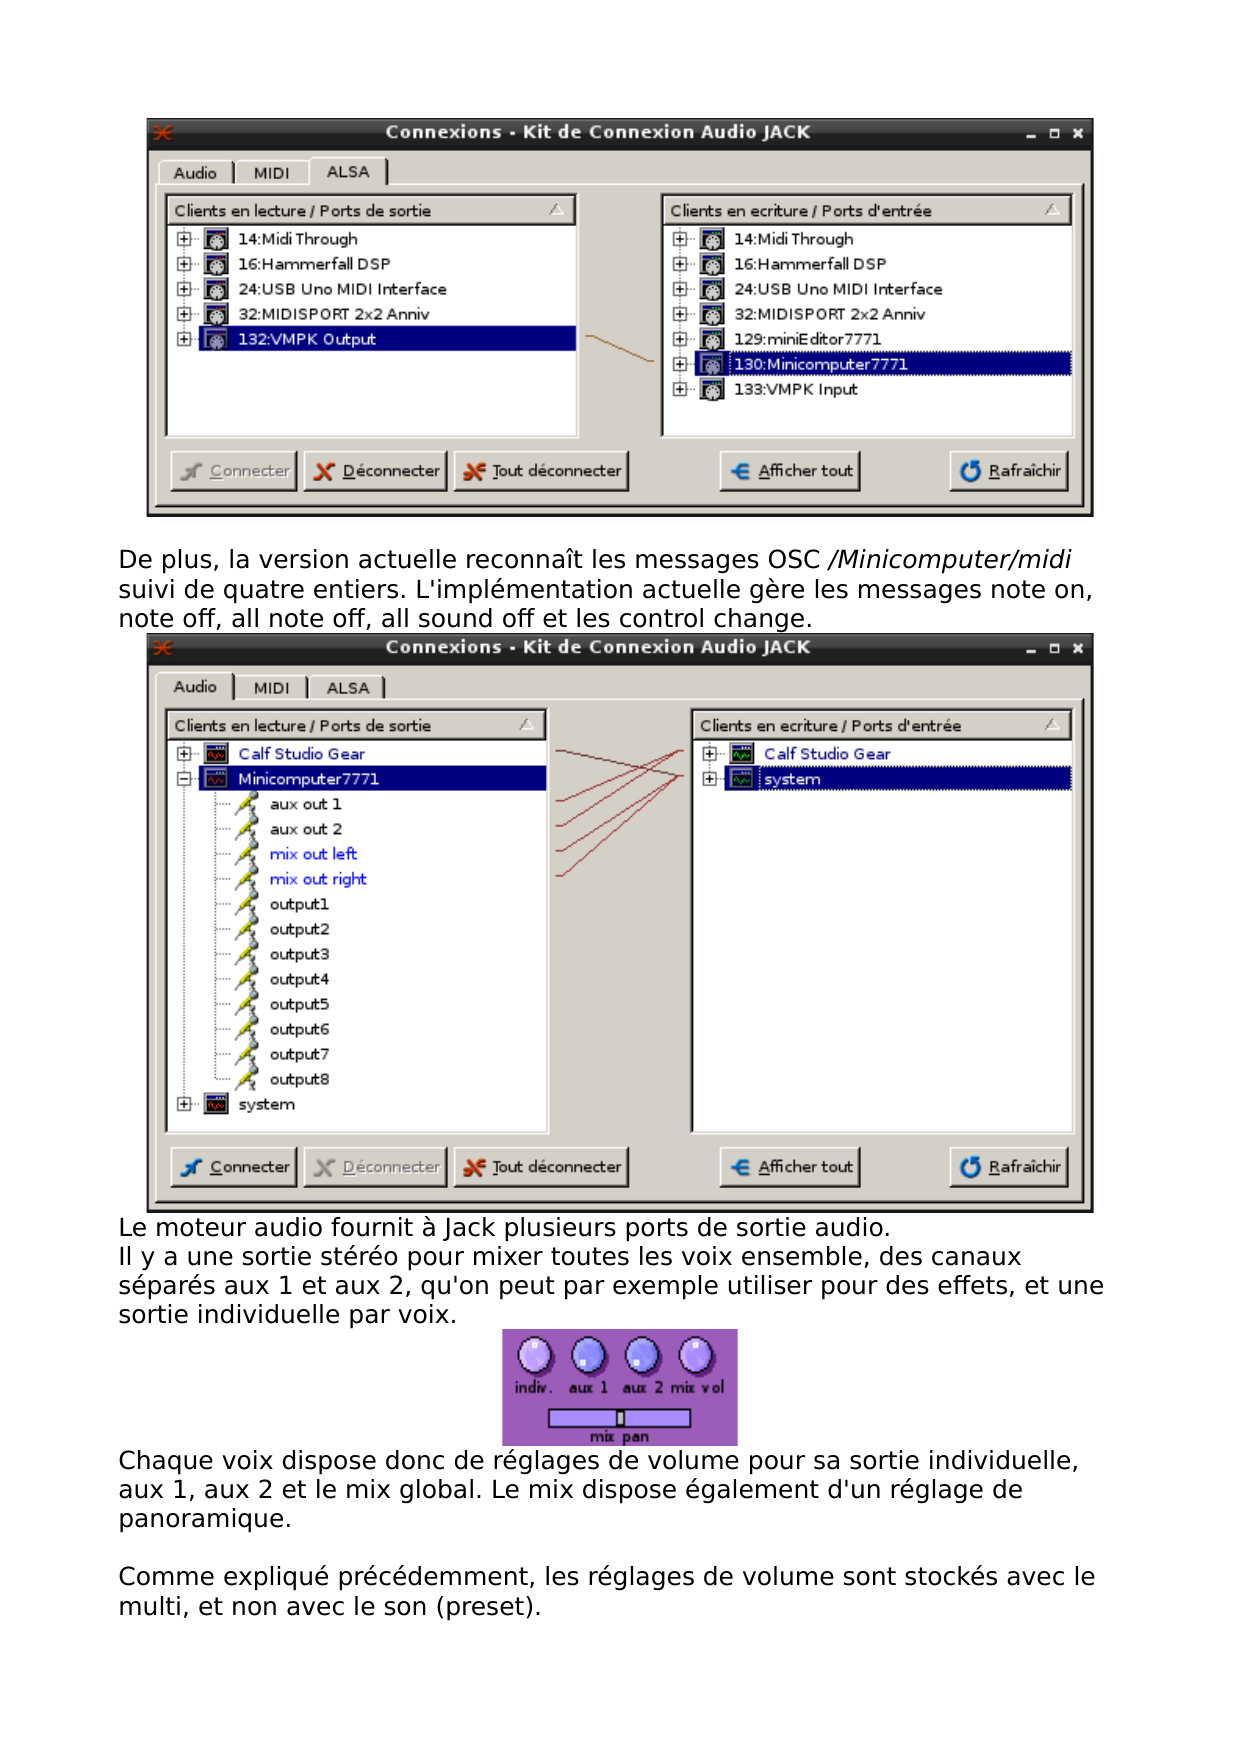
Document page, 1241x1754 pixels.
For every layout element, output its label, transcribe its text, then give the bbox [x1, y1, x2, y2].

text Chaque voix dispose donc de réglages de volume pour sa sortie individuelle, aux 1, aux 2 et le mix global. Le mix dispose également d'un réglage de panoramique. [118, 1446, 1122, 1533]
picture [146, 633, 1094, 1213]
text Comme expliqué précédemment, les réglages de volume sont stockés avec le multi, et non avec le son (preset). [118, 1562, 1122, 1621]
picture [146, 118, 1094, 517]
text De plus, la version actuelle reconnaît les messages OSC /Minicomputer/midi suivi de quatre entiers. L'implémentation actuelle gère les messages note on, note off, all note off, all sound off et les control change. [118, 546, 1122, 633]
text Le moteur audio fournit à Jack plusieurs ports de sortie audio. [118, 1213, 1122, 1242]
text Il y a une sortie stéréo pour mixer toutes les voix ensemble, des canaux séparés aux 1 et aux 2, qu'on peut par exemple utiliser pour des effets, et une sortie individuelle par voix. [118, 1242, 1122, 1329]
picture [502, 1329, 738, 1446]
